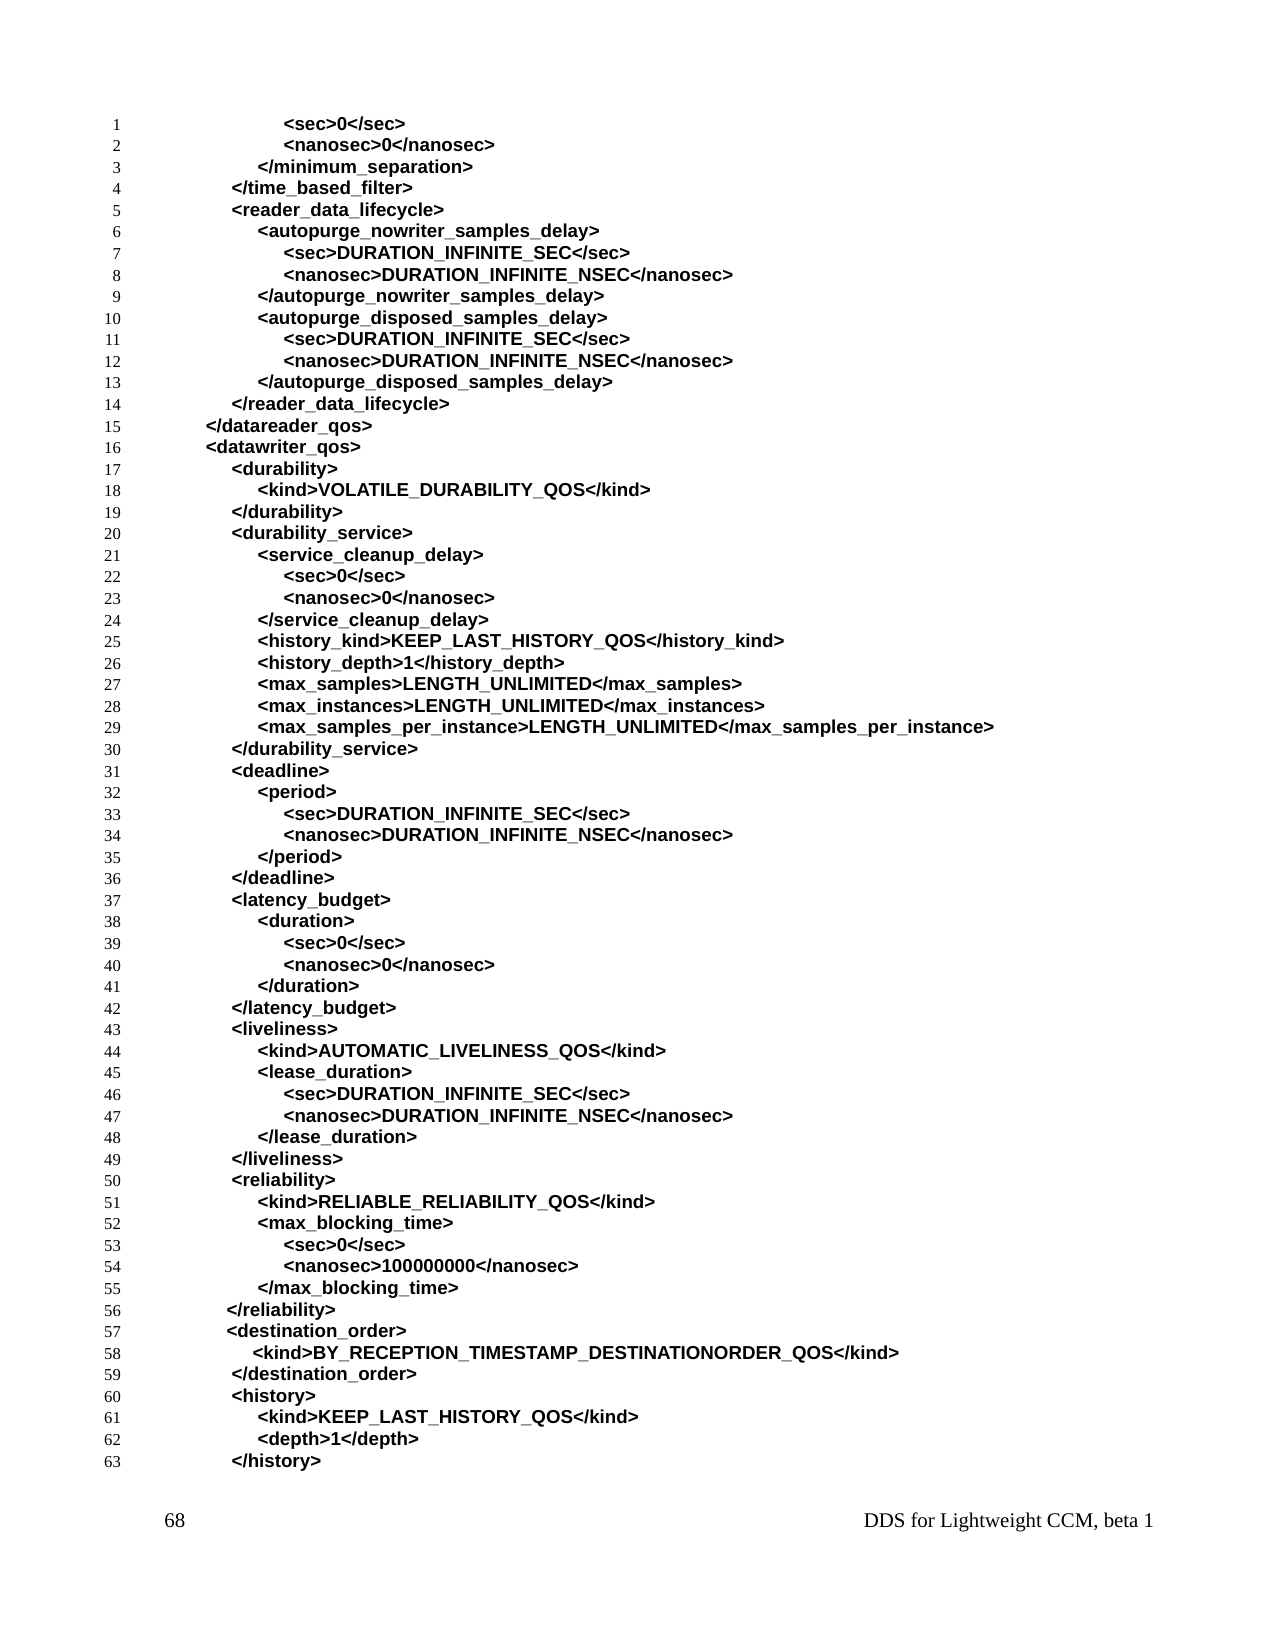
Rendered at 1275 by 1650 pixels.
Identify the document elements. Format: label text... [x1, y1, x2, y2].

text <max_samples_per_instance>LENGTH_UNLIMITED</max_samples_per_instance> [179, 716, 1200, 738]
text <nanosec>DURATION_INFINITE_NSEC</nanosec> [179, 350, 1200, 371]
text </autopurge_disposed_samples_delay> [179, 371, 1200, 393]
text <kind>AUTOMATIC_LIVELINESS_QOS</kind> [179, 1040, 1200, 1061]
text </datareader_qos> [179, 414, 1200, 436]
text <nanosec>0</nanosec> [179, 134, 1200, 156]
text <reader_data_lifecycle> [179, 199, 1200, 220]
text <duration> [179, 910, 1200, 932]
text <latency_budget> [179, 889, 1200, 910]
text </deadline> [179, 867, 1200, 889]
text <nanosec>DURATION_INFINITE_NSEC</nanosec> [179, 1104, 1200, 1126]
text <autopurge_nowriter_samples_delay> [179, 220, 1200, 242]
text <sec>0</sec> [179, 112, 1200, 134]
text </durability> [179, 501, 1200, 522]
text <durability_service> [179, 522, 1200, 544]
text <max_samples>LENGTH_UNLIMITED</max_samples> [179, 673, 1200, 695]
text </reliability> [179, 1298, 1200, 1320]
text <depth>1</depth> [179, 1428, 1200, 1449]
text <history_depth>1</history_depth> [179, 652, 1200, 673]
text </time_based_filter> [179, 177, 1200, 199]
text <history_kind>KEEP_LAST_HISTORY_QOS</history_kind> [179, 630, 1200, 652]
text </minimum_separation> [179, 156, 1200, 177]
text </latency_budget> [179, 997, 1200, 1018]
text <nanosec>0</nanosec> [179, 953, 1200, 975]
text <max_instances>LENGTH_UNLIMITED</max_instances> [179, 695, 1200, 716]
text </autopurge_nowriter_samples_delay> [179, 285, 1200, 307]
text <sec>DURATION_INFINITE_SEC</sec> [179, 802, 1200, 824]
text <nanosec>DURATION_INFINITE_NSEC</nanosec> [179, 263, 1200, 285]
text </duration> [179, 975, 1200, 997]
text <sec>DURATION_INFINITE_SEC</sec> [179, 328, 1200, 350]
text <service_cleanup_delay> [179, 544, 1200, 565]
text <liveliness> [179, 1018, 1200, 1040]
text <kind>RELIABLE_RELIABILITY_QOS</kind> [179, 1191, 1200, 1212]
text </service_cleanup_delay> [179, 608, 1200, 630]
text <durability> [179, 457, 1200, 479]
text </period> [179, 846, 1200, 867]
text <period> [179, 781, 1200, 802]
text </liveliness> [179, 1147, 1200, 1169]
text <sec>DURATION_INFINITE_SEC</sec> [179, 1083, 1200, 1104]
text <kind>VOLATILE_DURABILITY_QOS</kind> [179, 479, 1200, 501]
text <kind>BY_RECEPTION_TIMESTAMP_DESTINATIONORDER_QOS</kind> [179, 1342, 1200, 1363]
text <nanosec>DURATION_INFINITE_NSEC</nanosec> [179, 824, 1200, 846]
text </max_blocking_time> [179, 1277, 1200, 1298]
text <max_blocking_time> [179, 1212, 1200, 1234]
text <reliability> [179, 1169, 1200, 1191]
text </destination_order> [179, 1363, 1200, 1385]
text </reader_data_lifecycle> [179, 393, 1200, 414]
text <deadline> [179, 759, 1200, 781]
text <sec>0</sec> [179, 932, 1200, 953]
text <autopurge_disposed_samples_delay> [179, 307, 1200, 328]
text </durability_service> [179, 738, 1200, 759]
text <kind>KEEP_LAST_HISTORY_QOS</kind> [179, 1406, 1200, 1428]
text <sec>0</sec> [179, 565, 1200, 587]
text <lease_duration> [179, 1061, 1200, 1083]
text </history> [179, 1449, 1200, 1471]
text </lease_duration> [179, 1126, 1200, 1147]
text <nanosec>0</nanosec> [179, 587, 1200, 608]
text <history> [179, 1385, 1200, 1406]
text <sec>DURATION_INFINITE_SEC</sec> [179, 242, 1200, 263]
text <nanosec>100000000</nanosec> [179, 1255, 1200, 1277]
text <sec>0</sec> [179, 1234, 1200, 1255]
text <datawriter_qos> [179, 436, 1200, 457]
text <destination_order> [179, 1320, 1200, 1342]
